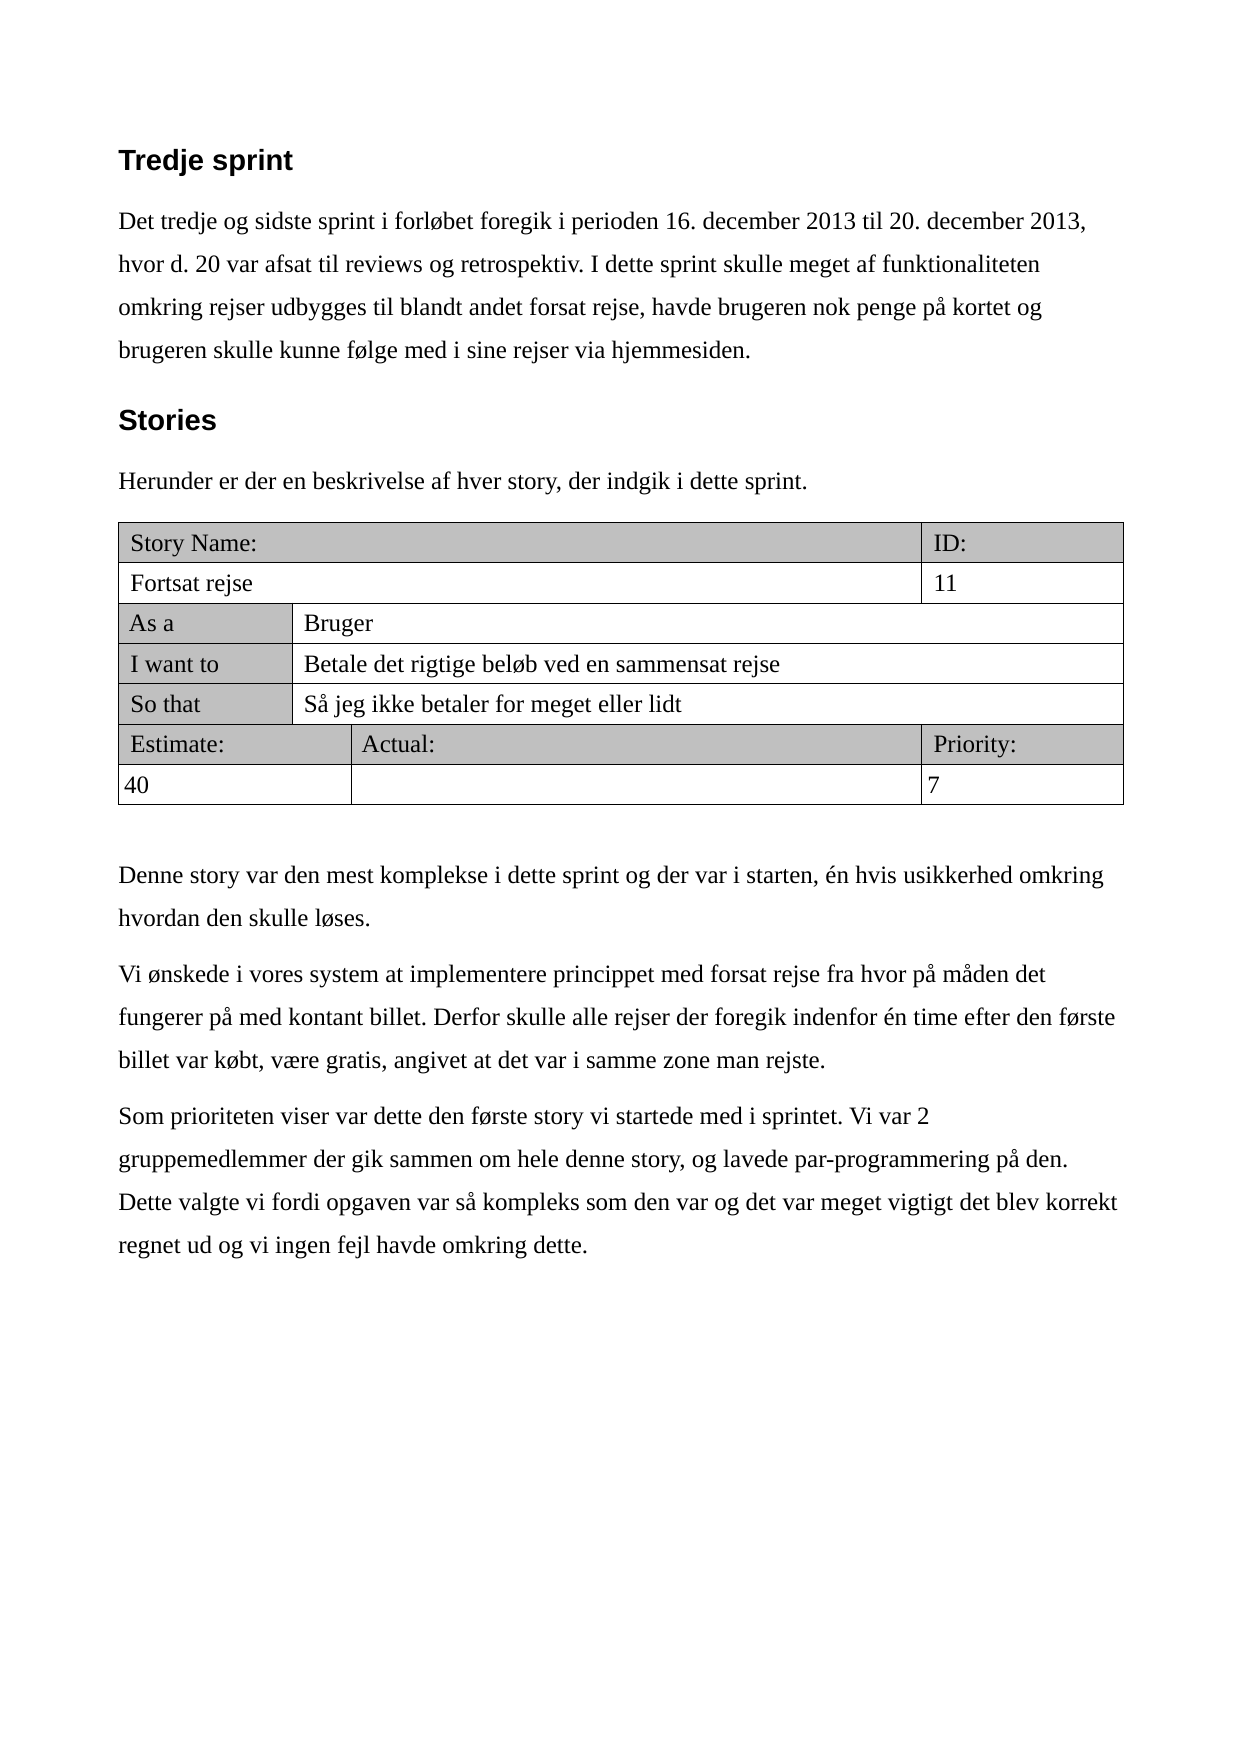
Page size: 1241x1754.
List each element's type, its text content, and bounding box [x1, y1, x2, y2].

table_header Actual: [352, 725, 921, 764]
table_cell [352, 765, 921, 804]
table_header Bruger [293, 604, 1123, 643]
table_cell 40 [119, 765, 351, 804]
table_cell Betale det rigtige beløb ved en sammensat rejse [293, 644, 1123, 683]
subtitle Stories [118, 403, 1122, 437]
text Det tredje og sidste sprint i forløbet foregik i perioden 16. december 2013 til 20. december 2013, hvor d. 20 var afsat til reviews og retrospektiv. I dette sprint skulle meget af funktionaliteten omkring rejser udbygges til blandt andet forsat rejse, havde brugeren nok penge på kortet og brugeren skulle kunne følge med i sine rejser via hjemmesiden. [118, 206, 1122, 364]
table_header Fortsat rejse [119, 563, 921, 603]
table_header Estimate: [119, 725, 351, 764]
table_cell Så jeg ikke betaler for meget eller lidt [293, 684, 1123, 724]
table_cell So that [119, 684, 292, 724]
table_header ID: [922, 523, 1123, 562]
text Som prioriteten viser var dette den første story vi startede med i sprintet. Vi var 2 gruppemedlemmer der gik sammen om hele denne story, og lavede par-programmering på den. Dette valgte vi fordi opgaven var så kompleks som den var og det var meget vigtigt det blev korrekt regnet ud og vi ingen fejl havde omkring dette. [118, 1101, 1122, 1259]
text Herunder er der en beskrivelse af hver story, der indgik i dette sprint. [118, 466, 1122, 495]
table_header 11 [922, 563, 1123, 603]
table_header Story Name: [119, 523, 921, 562]
table_header Priority: [922, 725, 1123, 764]
table_cell 7 [922, 765, 1123, 804]
text Vi ønskede i vores system at implementere princippet med forsat rejse fra hvor på måden det fungerer på med kontant billet. Derfor skulle alle rejser der foregik indenfor én time efter den første billet var købt, være gratis, angivet at det var i samme zone man rejste. [118, 959, 1122, 1074]
table_header As a [119, 604, 292, 643]
text Denne story var den mest komplekse i dette sprint og der var i starten, én hvis usikkerhed omkring hvordan den skulle løses. [118, 860, 1122, 932]
table_cell I want to [119, 644, 292, 683]
subtitle Tredje sprint [118, 143, 1122, 177]
